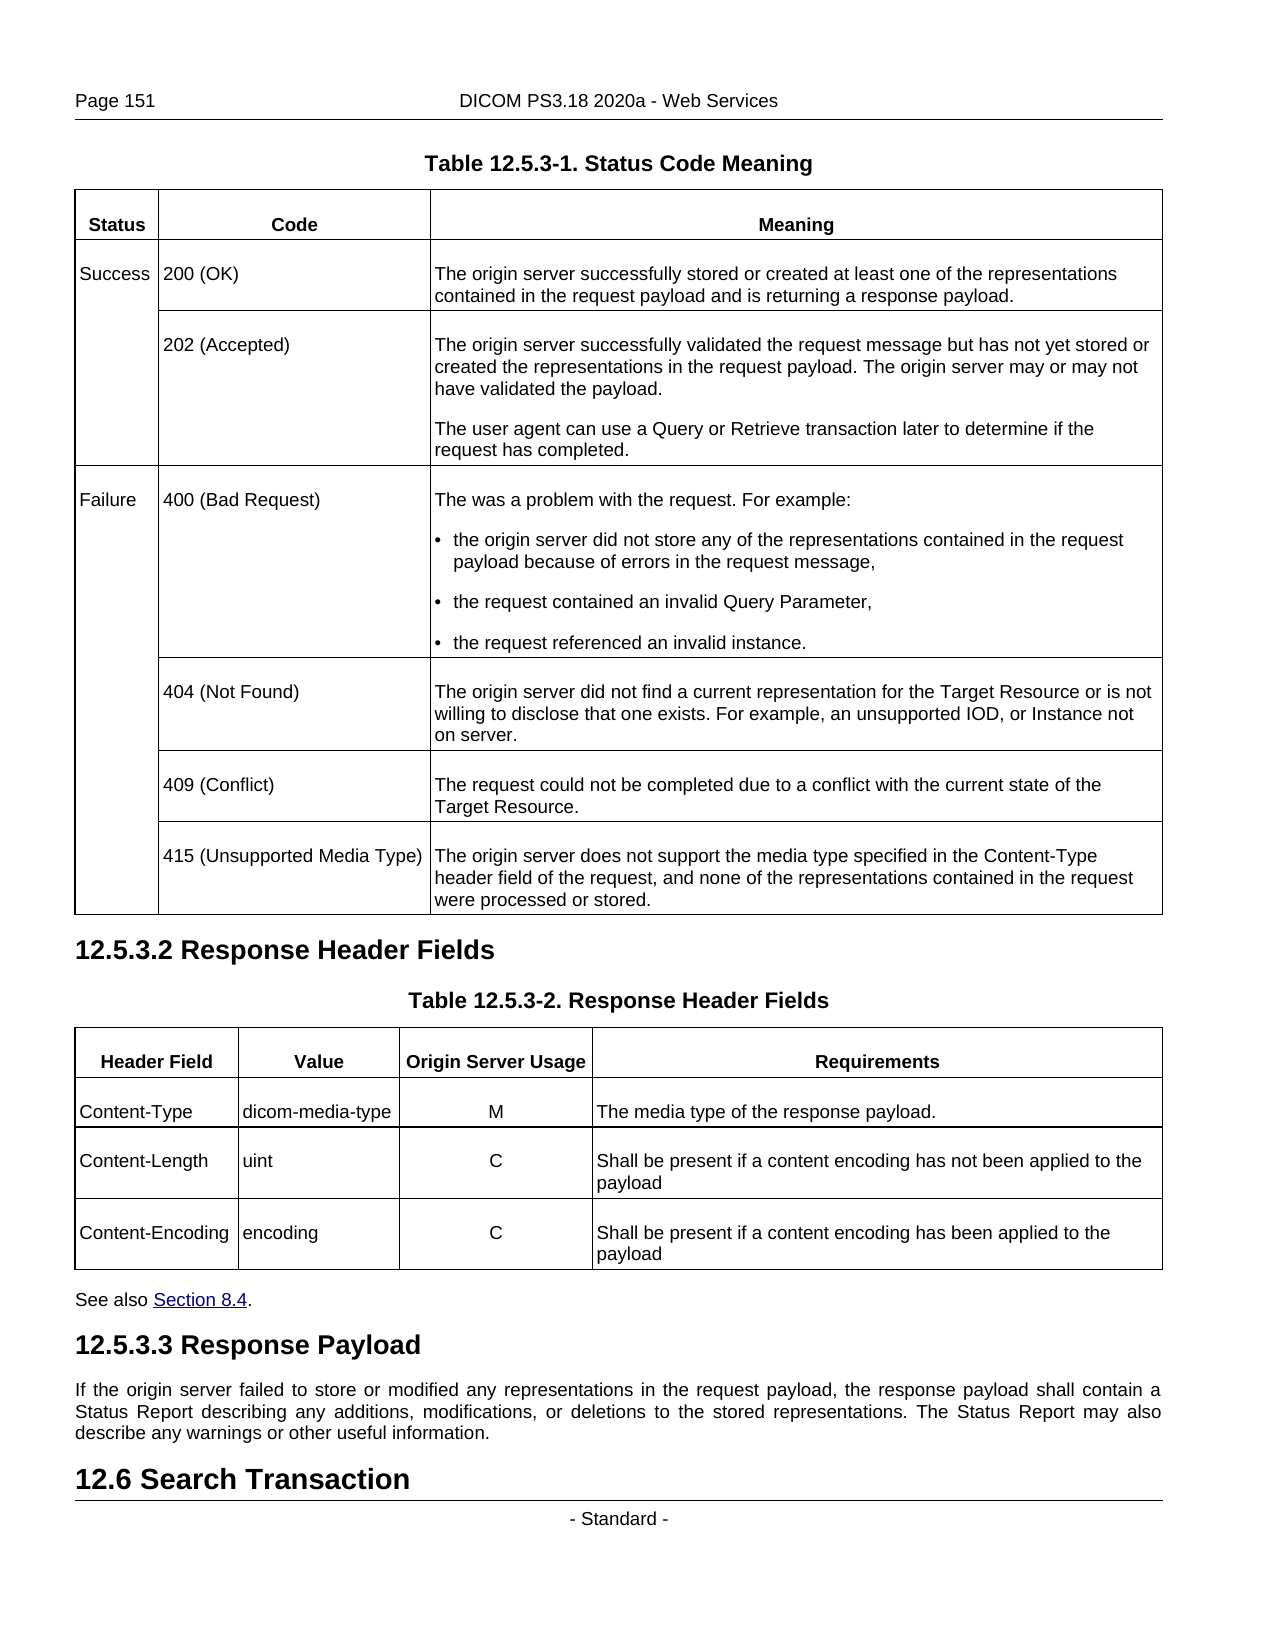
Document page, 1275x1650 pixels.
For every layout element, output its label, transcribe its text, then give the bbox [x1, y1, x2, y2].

table_cell dicom-media-type [239, 1078, 399, 1126]
table_cell C [400, 1128, 592, 1198]
table_cell Shall be present if a content encoding has been applied to the payload [593, 1199, 1162, 1269]
table_cell Shall be present if a content encoding has not been applied to the payload [593, 1128, 1162, 1198]
table_cell The origin server successfully stored or created at least one of the representations contained in the request payload and is returning a response payload. [431, 240, 1162, 310]
table_cell M [400, 1078, 592, 1126]
table_cell 415 (Unsupported Media Type) [159, 822, 430, 914]
table_cell 200 (OK) [159, 240, 430, 310]
table_cell The origin server successfully validated the request message but has not yet stored or created the representations in the request payload. The origin server may or may not have validated the payload. The user agent can use a Query or Retrieve transaction later to determine if the request has completed. [431, 311, 1162, 465]
text See also Section 8.4. [75, 1289, 1162, 1310]
table_header Requirements [593, 1028, 1162, 1077]
table_cell encoding [239, 1199, 399, 1269]
text Table 12.5.3-1. Status Code Meaning [75, 150, 1162, 176]
table_cell Content-Type [76, 1078, 238, 1126]
table_cell C [400, 1199, 592, 1269]
table_header Header Field [76, 1028, 238, 1077]
table_cell Success [76, 240, 158, 465]
table_header Meaning [431, 190, 1162, 239]
table_cell Failure [76, 466, 158, 914]
table_cell 202 (Accepted) [159, 311, 430, 465]
table_cell Content-Length [76, 1128, 238, 1198]
table_header Status [76, 190, 158, 239]
table_cell 400 (Bad Request) [159, 466, 430, 657]
table_header Code [159, 190, 430, 239]
table_cell The request could not be completed due to a conflict with the current state of the Target Resource. [431, 751, 1162, 821]
table_cell Content-Encoding [76, 1199, 238, 1269]
text Table 12.5.3-2. Response Header Fields [75, 988, 1162, 1013]
table_header Value [239, 1028, 399, 1077]
table_cell 409 (Conflict) [159, 751, 430, 821]
text 12.5.3.3 Response Payload [75, 1329, 1162, 1360]
text 12.6 Search Transaction [75, 1462, 1162, 1496]
table_cell The media type of the response payload. [593, 1078, 1162, 1126]
table_cell uint [239, 1128, 399, 1198]
text If the origin server failed to store or modified any representations in the request payload, the response payload shall contain a Status Report describing any additions, modifications, or deletions to the stored representations. The Status Report may also describe any warnings or other useful information. [75, 1379, 1162, 1444]
table_cell The origin server does not support the media type specified in the Content-Type header field of the request, and none of the representations contained in the request were processed or stored. [431, 822, 1162, 914]
table_header Origin Server Usage [400, 1028, 592, 1077]
table_cell The origin server did not find a current representation for the Target Resource or is not willing to disclose that one exists. For example, an unsupported IOD, or Instance not on server. [431, 658, 1162, 750]
table_cell The was a problem with the request. For example: • the origin server did not store any of the representations contained in the request payload because of errors in the request message, • the request contained an invalid Query Parameter, • the request referenced an invalid instance. [431, 466, 1162, 657]
table_cell 404 (Not Found) [159, 658, 430, 750]
text 12.5.3.2 Response Header Fields [75, 934, 1162, 965]
